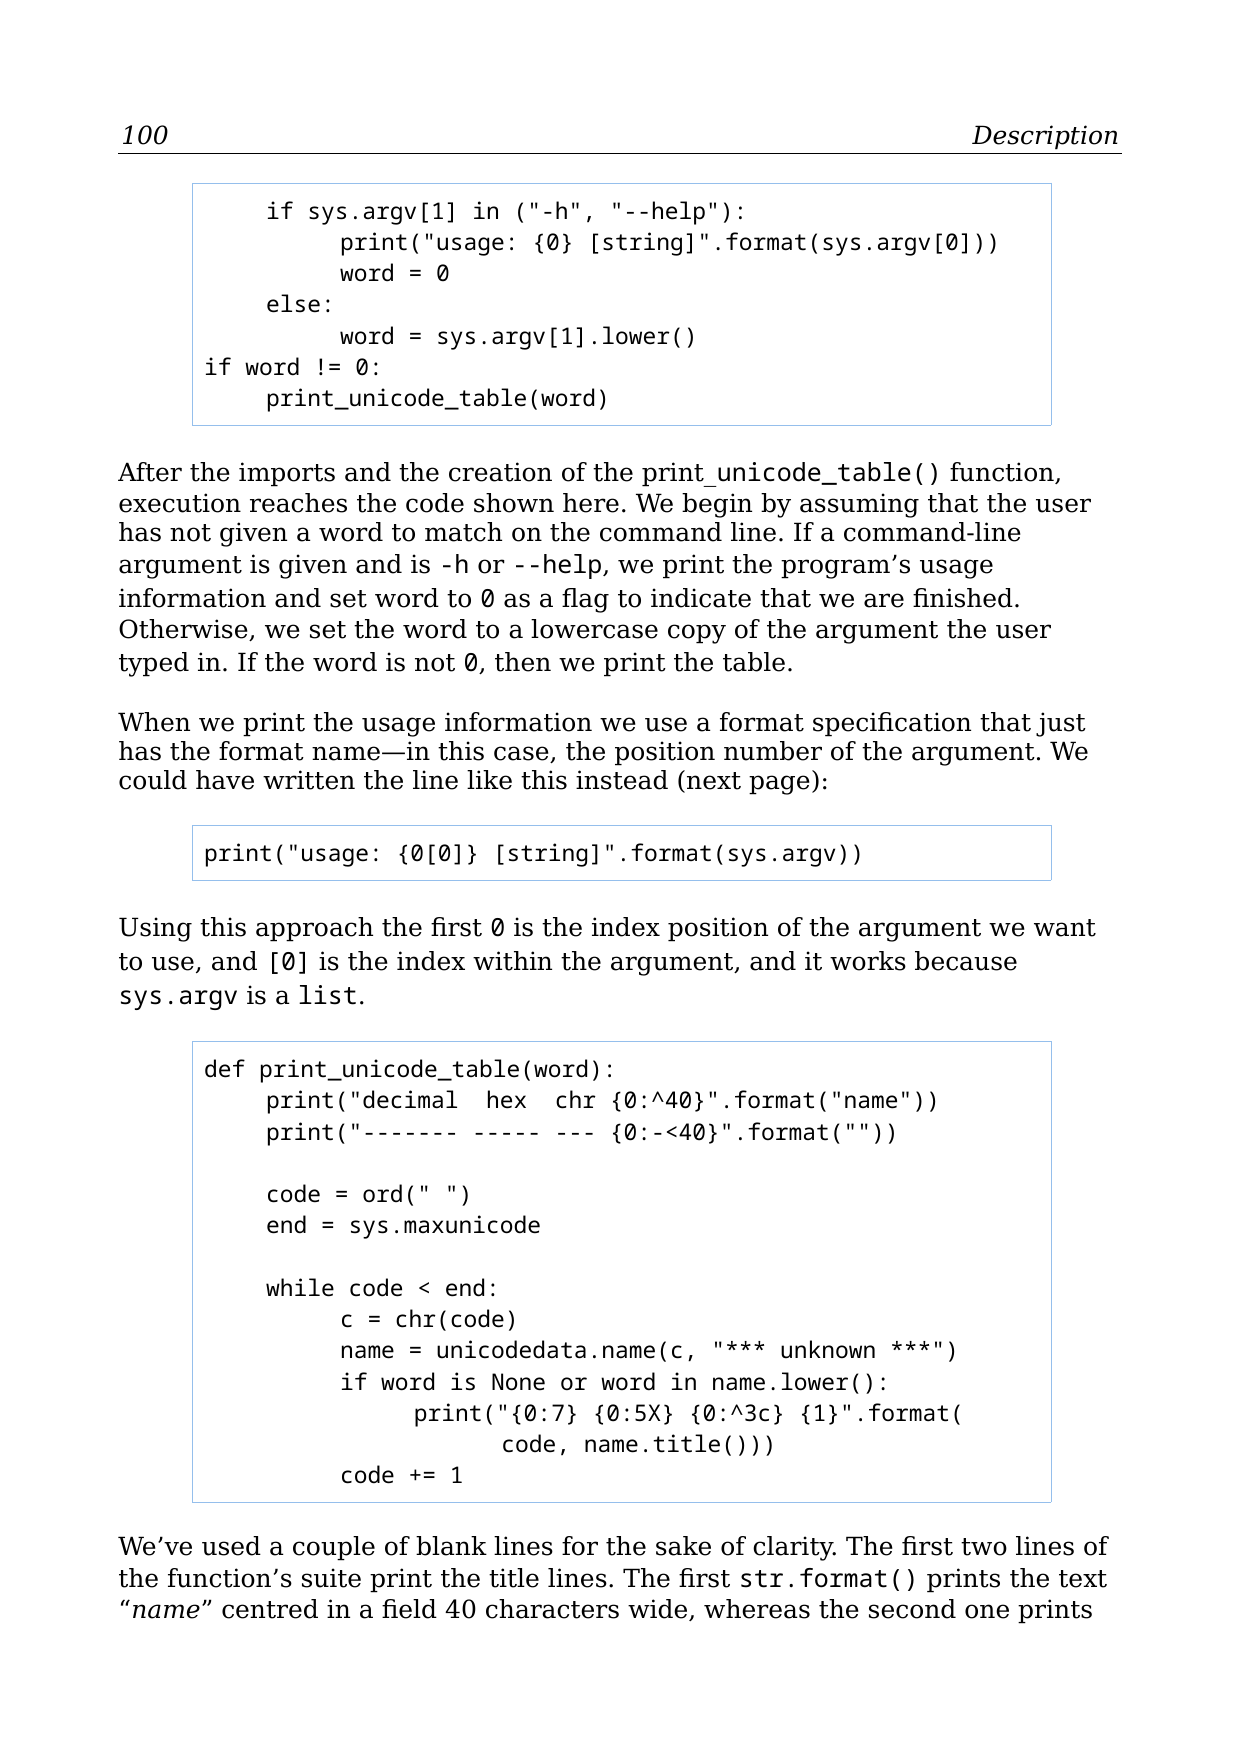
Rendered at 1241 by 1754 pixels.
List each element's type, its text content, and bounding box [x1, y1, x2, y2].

text word = 0 [193, 245, 1051, 276]
text print("decimal hex chr {0:^40}".format("name")) [193, 1072, 1051, 1103]
text Using this approach the first 0 is the index position of the argument we want to use, and [0] is the index within the argument, and it works because sys.argv is a list. [118, 909, 1122, 1012]
text c = chr(code) [193, 1291, 1051, 1322]
text code = ord(" ") [193, 1166, 1051, 1197]
text if word != 0: [193, 339, 1051, 370]
text print("{0:7} {0:5X} {0:^3c} {1}".format( code, name.title())) [193, 1385, 1051, 1447]
text while code < end: [193, 1260, 1051, 1291]
text end = sys.maxunicode [193, 1197, 1051, 1228]
text print("------- ----- --- {0:-<40}".format("")) [193, 1103, 1051, 1135]
text name = unicodedata.name(c, "*** unknown ***") [193, 1322, 1051, 1353]
text We’ve used a couple of blank lines for the sake of clarity. The first two lines of the function’s suite print the title lines. The first str.format() prints the text “name” centred in a field 40 characters wide, whereas the second one prints [118, 1532, 1122, 1624]
text code += 1 [193, 1447, 1051, 1502]
text print_unicode_table(word) [193, 370, 1051, 425]
text if sys.argv[1] in ("-h", "--help"): [193, 184, 1051, 214]
text After the imports and the creation of the print_unicode_table() function, execution reaches the code shown here. We begin by assuming that the user has not given a word to match on the command line. If a command-line argument is given and is -h or --help, we print the program’s usage information and set word to 0 as a flag to indicate that we are finished. Otherwise, we set the word to a lowercase copy of the argument the user typed in. If the word is not 0, then we print the table. [118, 455, 1122, 678]
text print("usage: {0} [string]".format(sys.argv[0])) [193, 214, 1051, 245]
text When we print the usage information we use a format specification that just has the format name—in this case, the position number of the argument. We could have written the line like this instead (next page): [118, 708, 1122, 795]
text else: [193, 276, 1051, 308]
text if word is None or word in name.lower(): [193, 1353, 1051, 1385]
text word = sys.argv[1].lower() [193, 308, 1051, 339]
text print("usage: {0[0]} [string]".format(sys.argv)) [193, 826, 1051, 880]
text def print_unicode_table(word): [193, 1042, 1051, 1072]
